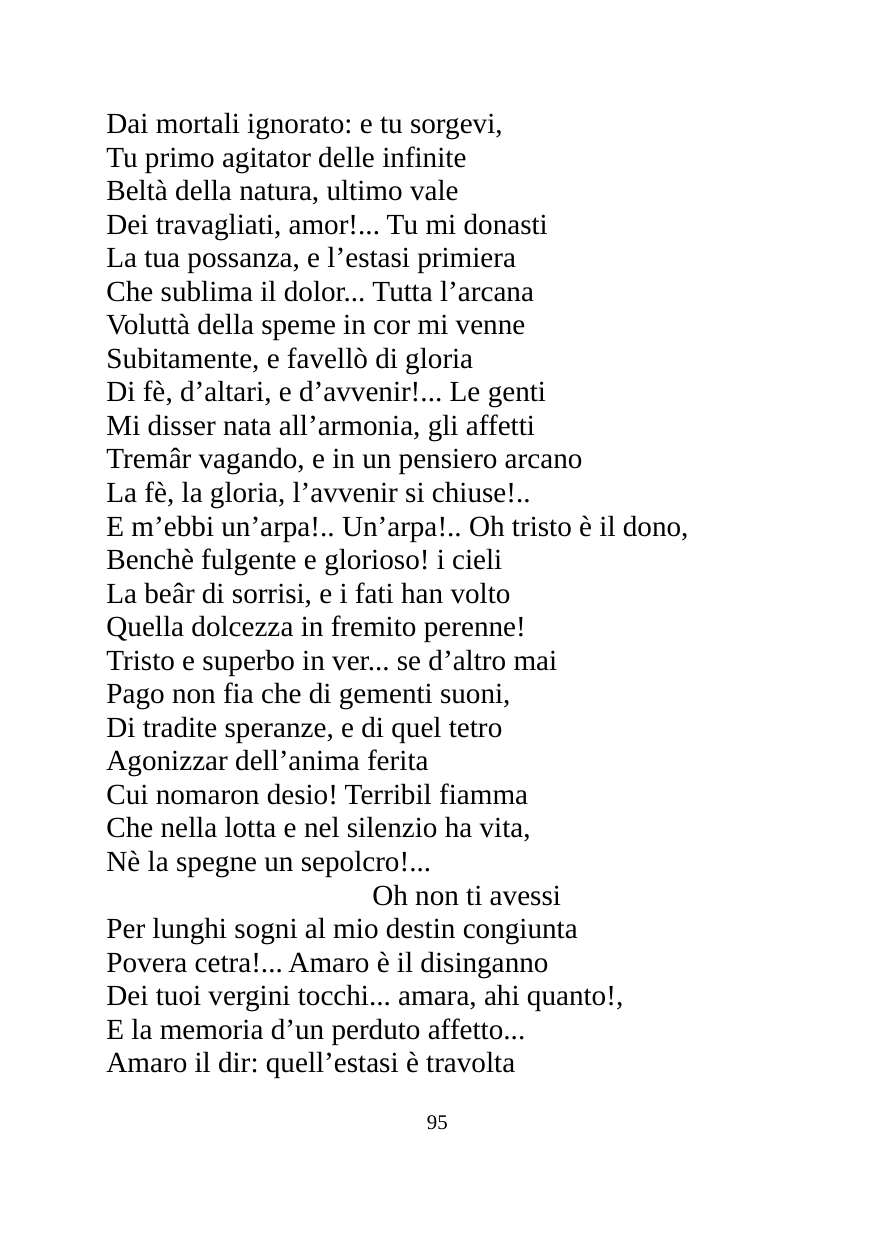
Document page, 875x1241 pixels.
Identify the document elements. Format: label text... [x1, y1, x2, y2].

text Dai mortali ignorato: e tu sorgevi, Tu primo agitator delle infinite Beltà della natura, ultimo vale Dei travagliati, amor!... Tu mi donasti La tua possanza, e l’estasi primiera Che sublima il dolor... Tutta l’arcana Voluttà della speme in cor mi venne Subitamente, e favellò di gloria Di fè, d’altari, e d’avvenir!... Le genti Mi disser nata all’armonia, gli affetti Tremâr vagando, e in un pensiero arcano La fè, la gloria, l’avvenir si chiuse!.. E m’ebbi un’arpa!.. Un’arpa!.. Oh tristo è il dono, Benchè fulgente e glorioso! i cieli La beâr di sorrisi, e i fati han volto Quella dolcezza in fremito perenne! Tristo e superbo in ver... se d’altro mai Pago non fia che di gementi suoni, Di tradite speranze, e di quel tetro Agonizzar dell’anima ferita Cui nomaron desio! Terribil fiamma Che nella lotta e nel silenzio ha vita, Nè la spegne un sepolcro!... Oh non ti avessi Per lunghi sogni al mio destin congiunta Povera cetra!... Amaro è il disinganno Dei tuoi vergini tocchi... amara, ahi quanto!, E la memoria d’un perduto affetto... Amaro il dir: quell’estasi è travolta [106, 106, 768, 1079]
